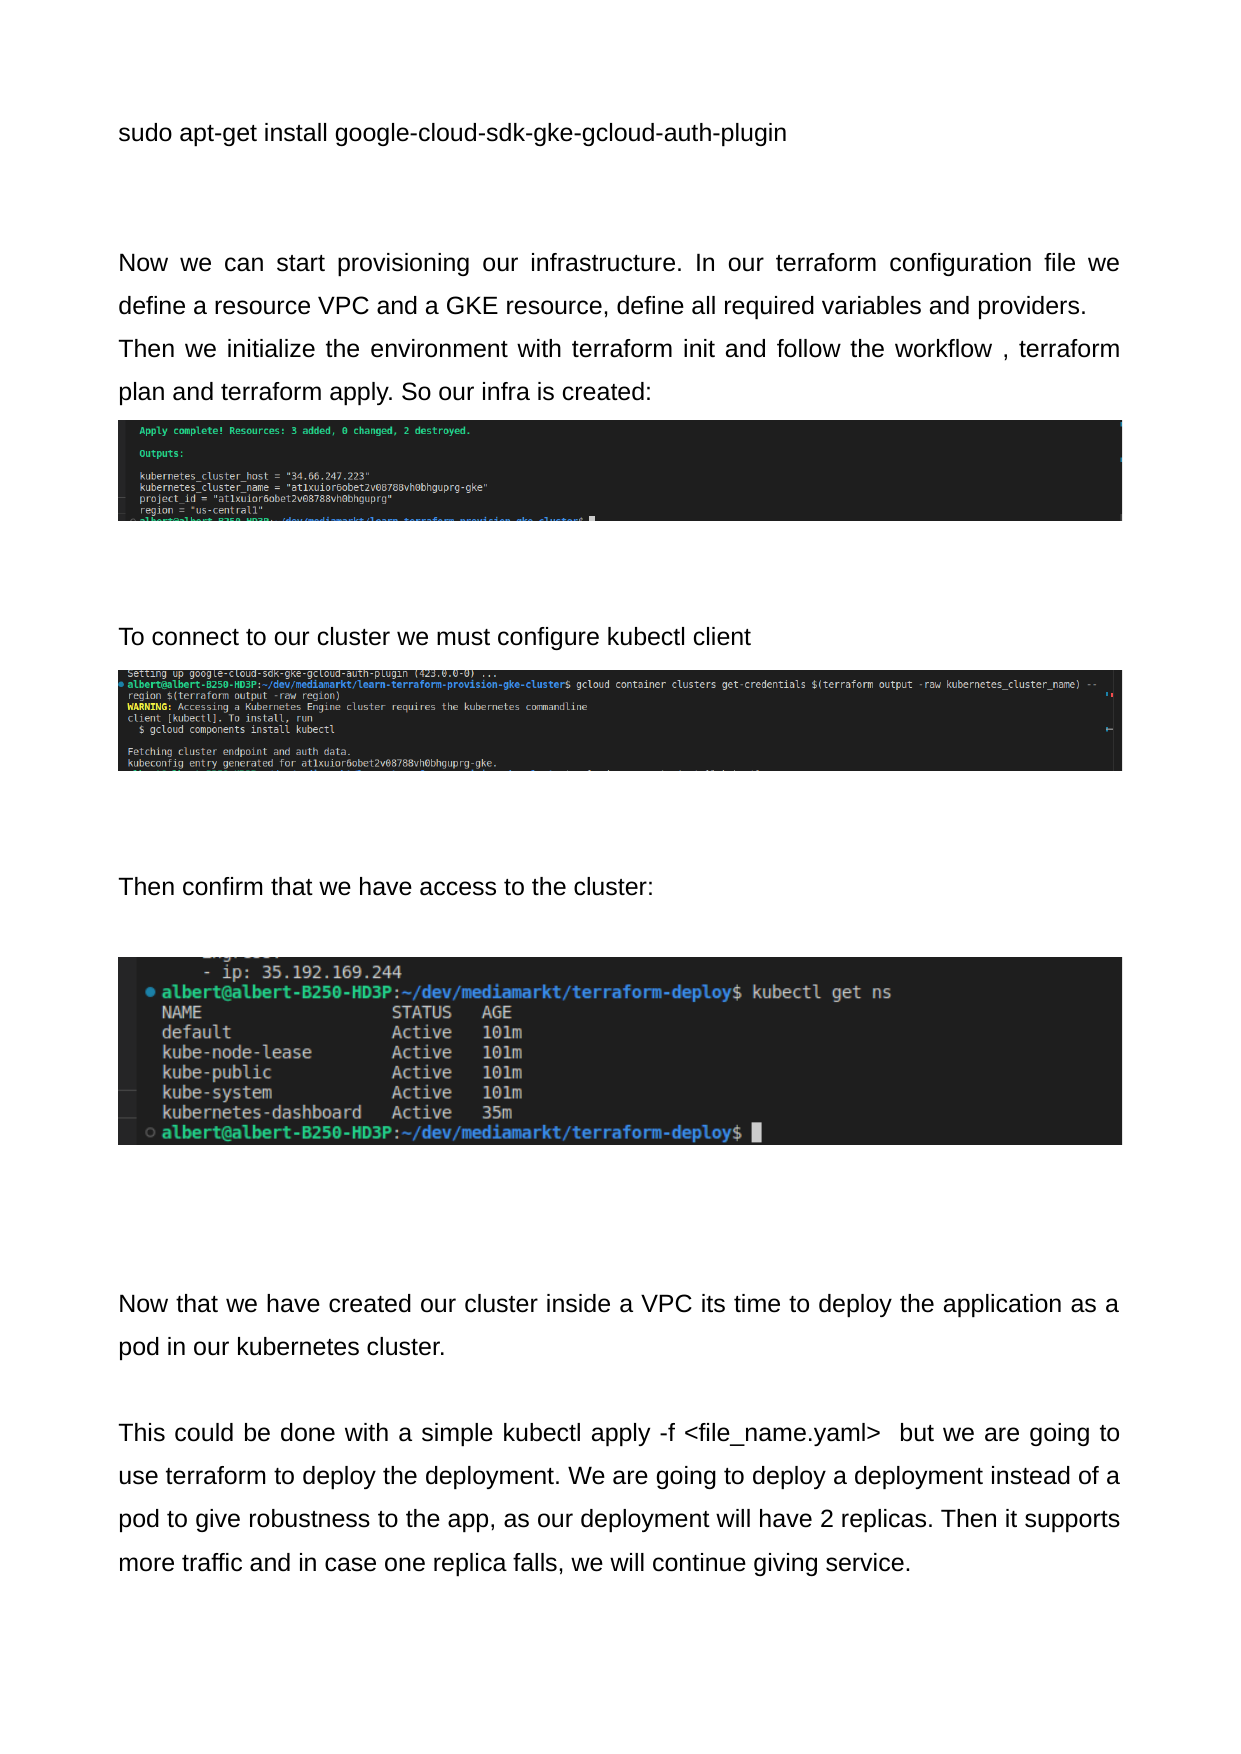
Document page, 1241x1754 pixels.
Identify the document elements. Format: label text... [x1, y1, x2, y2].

text This could be done with a simple kubectl apply -f <file_name.yaml> but we are going to use terraform to deploy the deployment. We are going to deploy a deployment instead of a pod to give robustness to the app, as our deployment will have 2 replicas. Then it supports more traffic and in case one replica falls, we will continue giving service. [118, 1418, 1122, 1576]
text Then confirm that we have access to the cluster: [118, 871, 1122, 900]
picture [118, 957, 1123, 1145]
text sudo apt-get install google-cloud-sdk-gke-gcloud-auth-plugin [118, 118, 1122, 147]
text Now that we have created our cluster inside a VPC its time to deploy the application as a pod in our kubernetes cluster. [118, 1289, 1122, 1361]
text Now we can start provisioning our infrastructure. In our terraform configuration file we define a resource VPC and a GKE resource, define all required variables and providers. [118, 247, 1122, 319]
picture [118, 670, 1123, 771]
picture [118, 420, 1123, 521]
text Then we initialize the environment with terraform init and follow the workflow , terraform plan and terraform apply. So our infra is created: [118, 334, 1122, 406]
text To connect to our cluster we must configure kubectl client [118, 622, 1122, 650]
